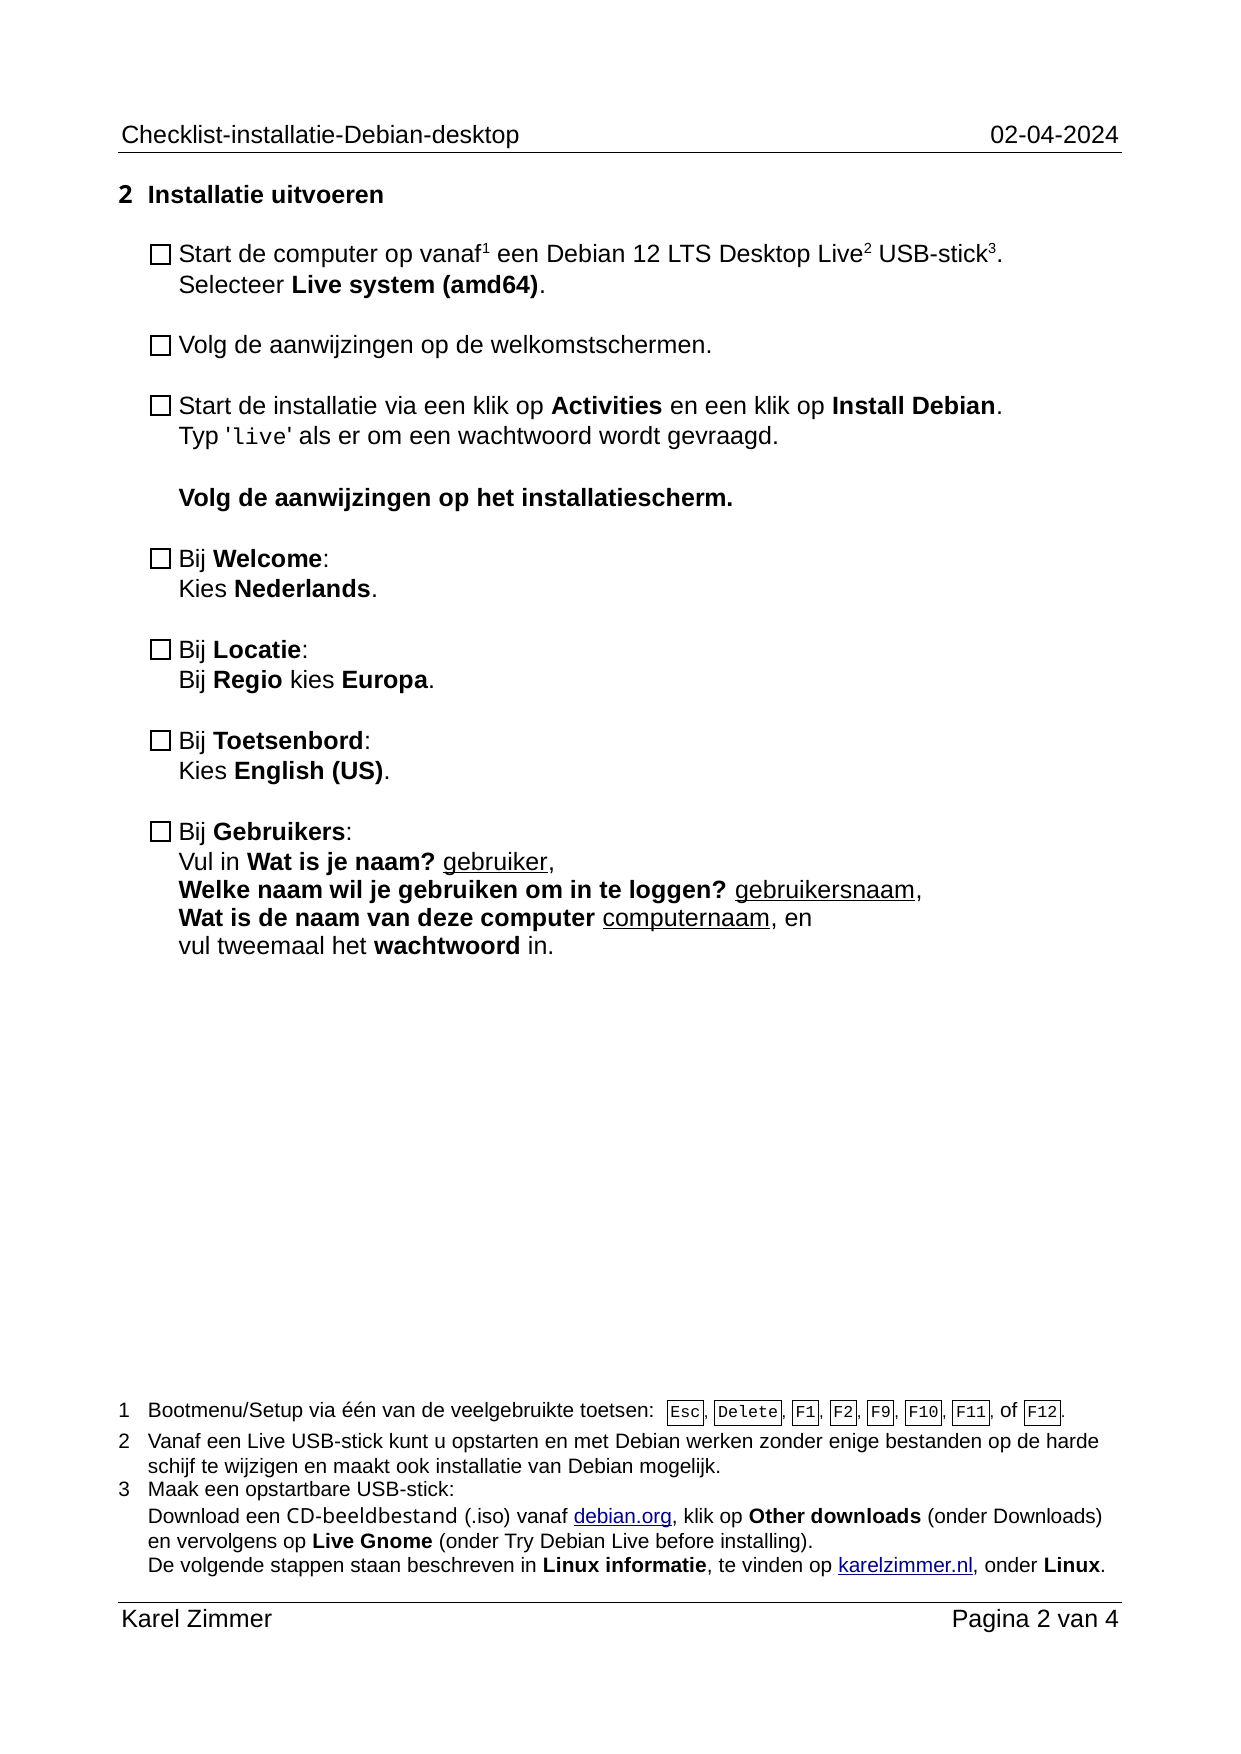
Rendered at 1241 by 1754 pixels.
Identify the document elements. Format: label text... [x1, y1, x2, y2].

table_cell Bij Locatie: [177, 635, 1122, 665]
table_cell [142, 817, 177, 847]
table_header Start de computer op vanaf een Debian 12 LTS Desktop Live USB-stick. [177, 239, 1122, 269]
table_cell Start de installatie via een klik op Activities en een klik op Install Debian. [177, 391, 1122, 421]
table_cell [142, 665, 177, 695]
table_cell [142, 453, 177, 483]
table_cell [142, 726, 177, 756]
table_cell [142, 786, 177, 817]
table_cell [142, 544, 177, 574]
table_cell [142, 483, 177, 513]
table_cell Kies Nederlands. [177, 574, 1122, 604]
table_cell [142, 330, 177, 360]
table_cell Volg de aanwijzingen op het installatiescherm. [177, 483, 1122, 513]
table_cell Vul in Wat is je naam? gebruiker, Welke naam wil je gebruiken om in te loggen? gebruikersnaam, Wat is de naam van deze computer computernaam, en vul tweemaal het wachtwoord in. [177, 847, 1122, 961]
table_cell [142, 360, 177, 391]
table_cell [142, 391, 177, 421]
table_cell Volg de aanwijzingen op de welkomstschermen. [177, 330, 1122, 360]
table_cell [142, 269, 177, 300]
table_cell [118, 421, 142, 453]
table_cell [142, 421, 177, 453]
table_cell [118, 269, 142, 300]
table_header [118, 239, 142, 269]
table_cell [142, 695, 177, 726]
table_cell [118, 695, 142, 726]
table_cell [118, 726, 142, 756]
table_cell [118, 300, 142, 330]
table_header [142, 239, 177, 269]
table_cell Selecteer Live system (amd64). [177, 269, 1122, 300]
table_cell [118, 847, 142, 961]
table_cell [142, 300, 177, 330]
table_cell [118, 817, 142, 847]
table_cell [118, 544, 142, 574]
table_cell [177, 786, 1122, 817]
table_cell Bij Regio kies Europa. [177, 665, 1122, 695]
table_cell [177, 453, 1122, 483]
table_cell [118, 604, 142, 635]
table_cell [118, 391, 142, 421]
table_cell [142, 756, 177, 786]
table_cell [118, 360, 142, 391]
table_cell [118, 330, 142, 360]
table_cell [142, 847, 177, 961]
table_cell [177, 360, 1122, 391]
table_cell Bij Welcome: [177, 544, 1122, 574]
table_cell [118, 665, 142, 695]
table_cell [118, 756, 142, 786]
table_cell [118, 786, 142, 817]
list Installatie uitvoeren [118, 177, 1122, 211]
table_cell [177, 604, 1122, 635]
table_cell Bij Gebruikers: [177, 817, 1122, 847]
table_cell [118, 574, 142, 604]
table_cell [177, 300, 1122, 330]
table_cell [177, 695, 1122, 726]
table_cell [118, 483, 142, 513]
table_cell Typ 'live' als er om een wachtwoord wordt gevraagd. [177, 421, 1122, 453]
table_cell [142, 635, 177, 665]
table_cell [142, 574, 177, 604]
table_cell [142, 514, 177, 544]
table_cell [142, 604, 177, 635]
table_cell [118, 514, 142, 544]
table_cell Kies English (US). [177, 756, 1122, 786]
table_cell [118, 453, 142, 483]
table_cell [177, 514, 1122, 544]
table_cell Bij Toetsenbord: [177, 726, 1122, 756]
table_cell [118, 635, 142, 665]
